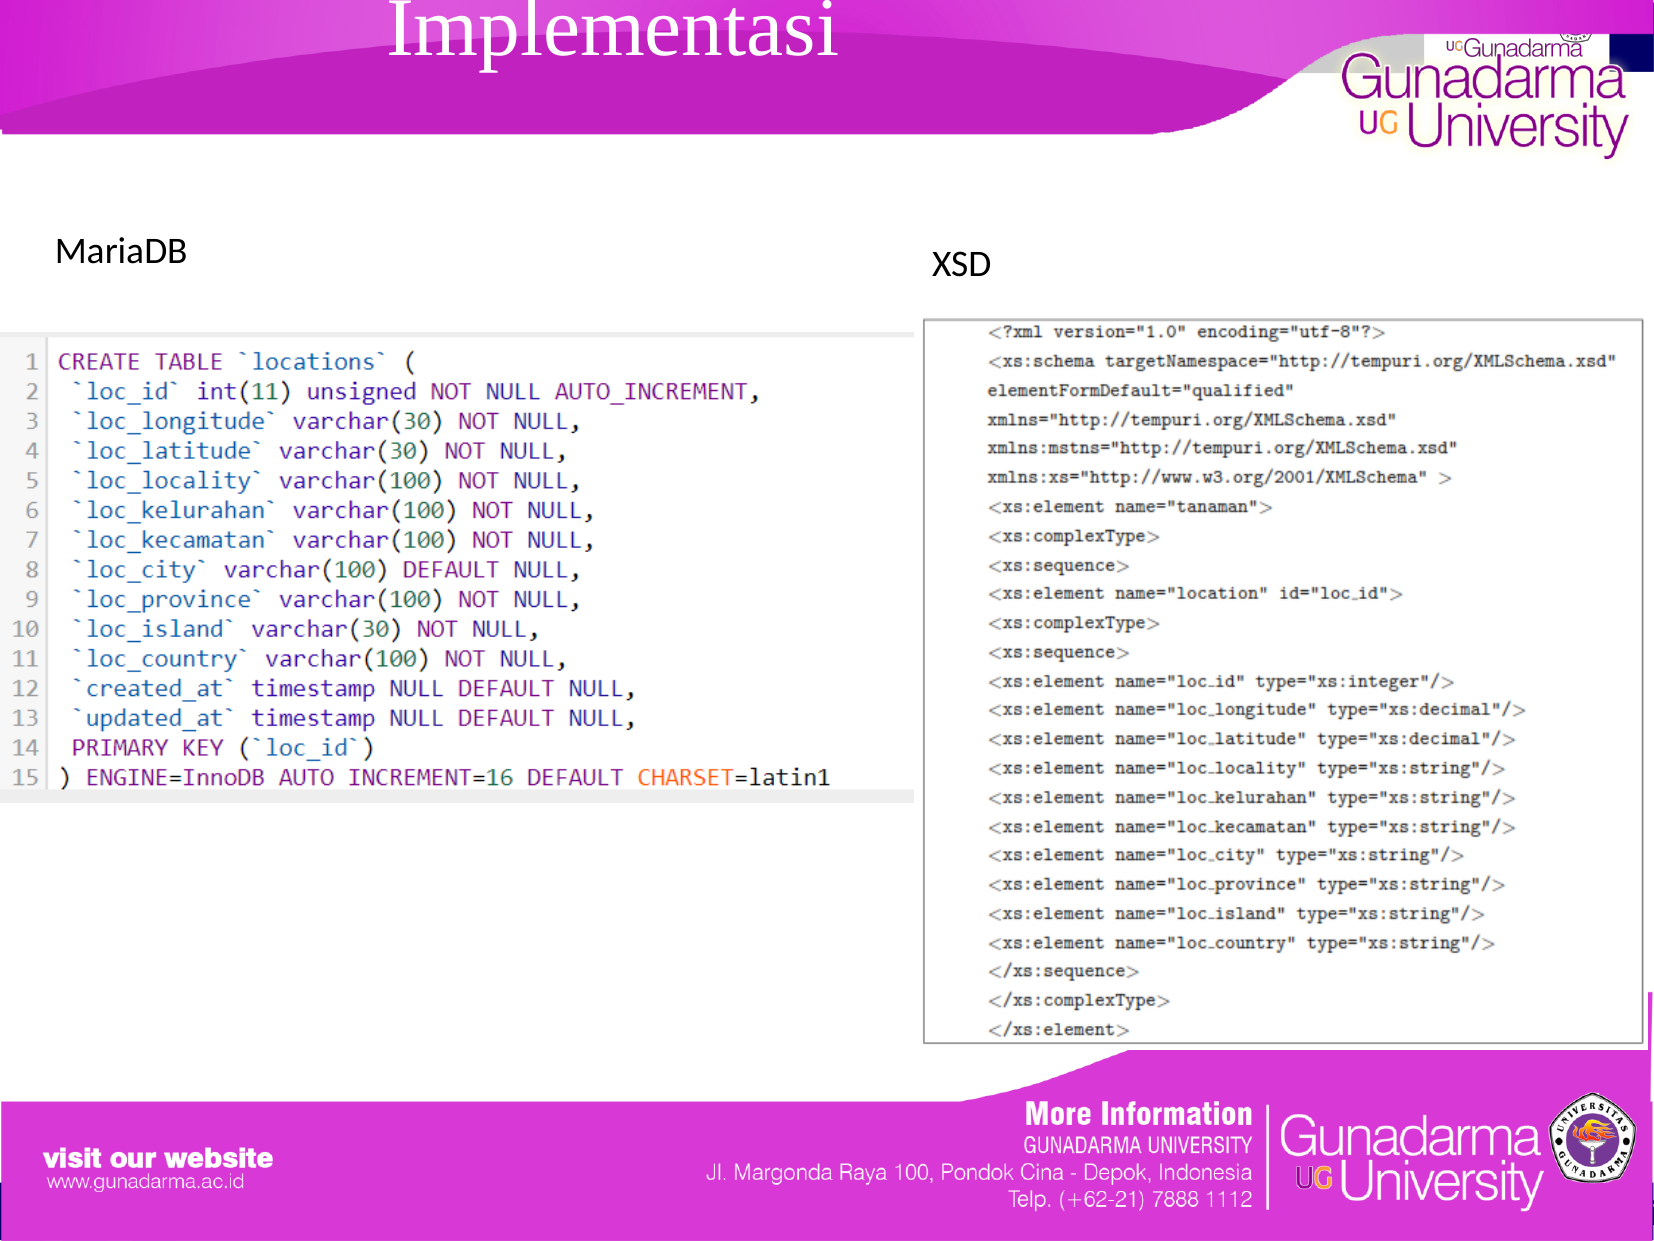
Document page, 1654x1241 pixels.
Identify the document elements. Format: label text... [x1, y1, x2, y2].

picture [0, 332, 914, 803]
text_box Implementasi [0, 0, 1227, 152]
picture [0, 0, 1654, 235]
text_box MariaDB [40, 219, 203, 279]
text_box XSD [917, 231, 1007, 292]
picture [0, 314, 1654, 1241]
